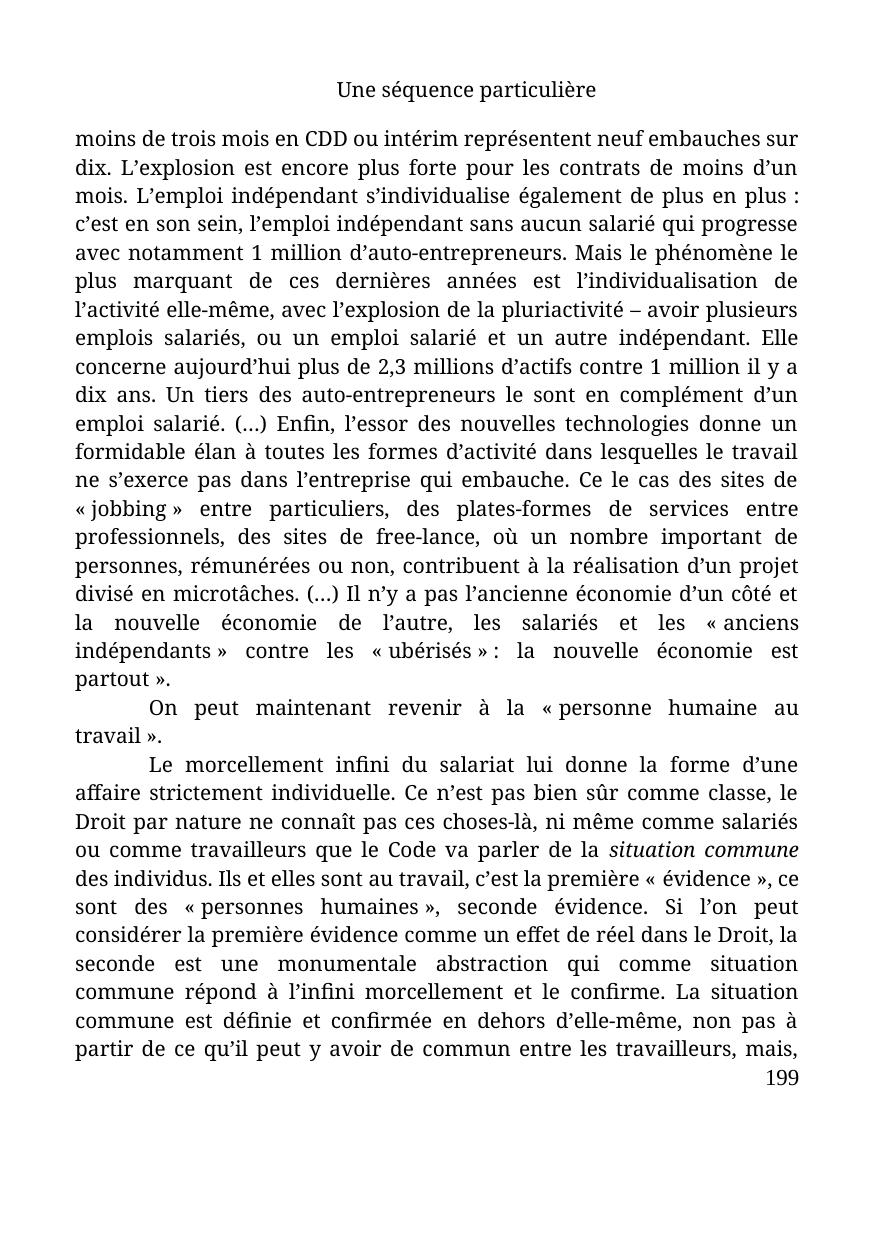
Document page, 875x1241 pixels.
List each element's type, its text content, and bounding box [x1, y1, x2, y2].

text moins de trois mois en CDD ou intérim représentent neuf embauches sur dix. L’explosion est encore plus forte pour les contrats de moins d’un mois. L’emploi indépendant s’individualise également de plus en plus : c’est en son sein, l’emploi indépendant sans aucun salarié qui progresse avec notamment 1 million d’auto-entrepreneurs. Mais le phénomène le plus marquant de ces dernières années est l’individualisation de l’activité elle-même, avec l’explosion de la pluriactivité – avoir plusieurs emplois salariés, ou un emploi salarié et un autre indépendant. Elle concerne aujourd’hui plus de 2,3 millions d’actifs contre 1 million il y a dix ans. Un tiers des auto-entrepreneurs le sont en complément d’un emploi salarié. (…) Enfin, l’essor des nouvelles technologies donne un formidable élan à toutes les formes d’activité dans lesquelles le travail ne s’exerce pas dans l’entreprise qui embauche. Ce le cas des sites de « jobbing » entre particuliers, des plates-formes de services entre professionnels, des sites de free-lance, où un nombre important de personnes, rémunérées ou non, contribuent à la réalisation d’un projet divisé en microtâches. (…) Il n’y a pas l’ancienne économie d’un côté et la nouvelle économie de l’autre, les salariés et les « anciens indépendants » contre les « ubérisés » : la nouvelle économie est partout ». [75, 124, 799, 693]
text On peut maintenant revenir à la « personne humaine au travail ». [75, 693, 799, 750]
text Le morcellement infini du salariat lui donne la forme d’une affaire strictement individuelle. Ce n’est pas bien sûr comme classe, le Droit par nature ne connaît pas ces choses-là, ni même comme salariés ou comme travailleurs que le Code va parler de la situation commune des individus. Ils et elles sont au travail, c’est la première « évidence », ce sont des « personnes humaines », seconde évidence. Si l’on peut considérer la première évidence comme un effet de réel dans le Droit, la seconde est une monumentale abstraction qui comme situation commune répond à l’infini morcellement et le confirme. La situation commune est définie et confirmée en dehors d’elle-même, non pas à partir de ce qu’il peut y avoir de commun entre les travailleurs, mais, [75, 750, 799, 1063]
